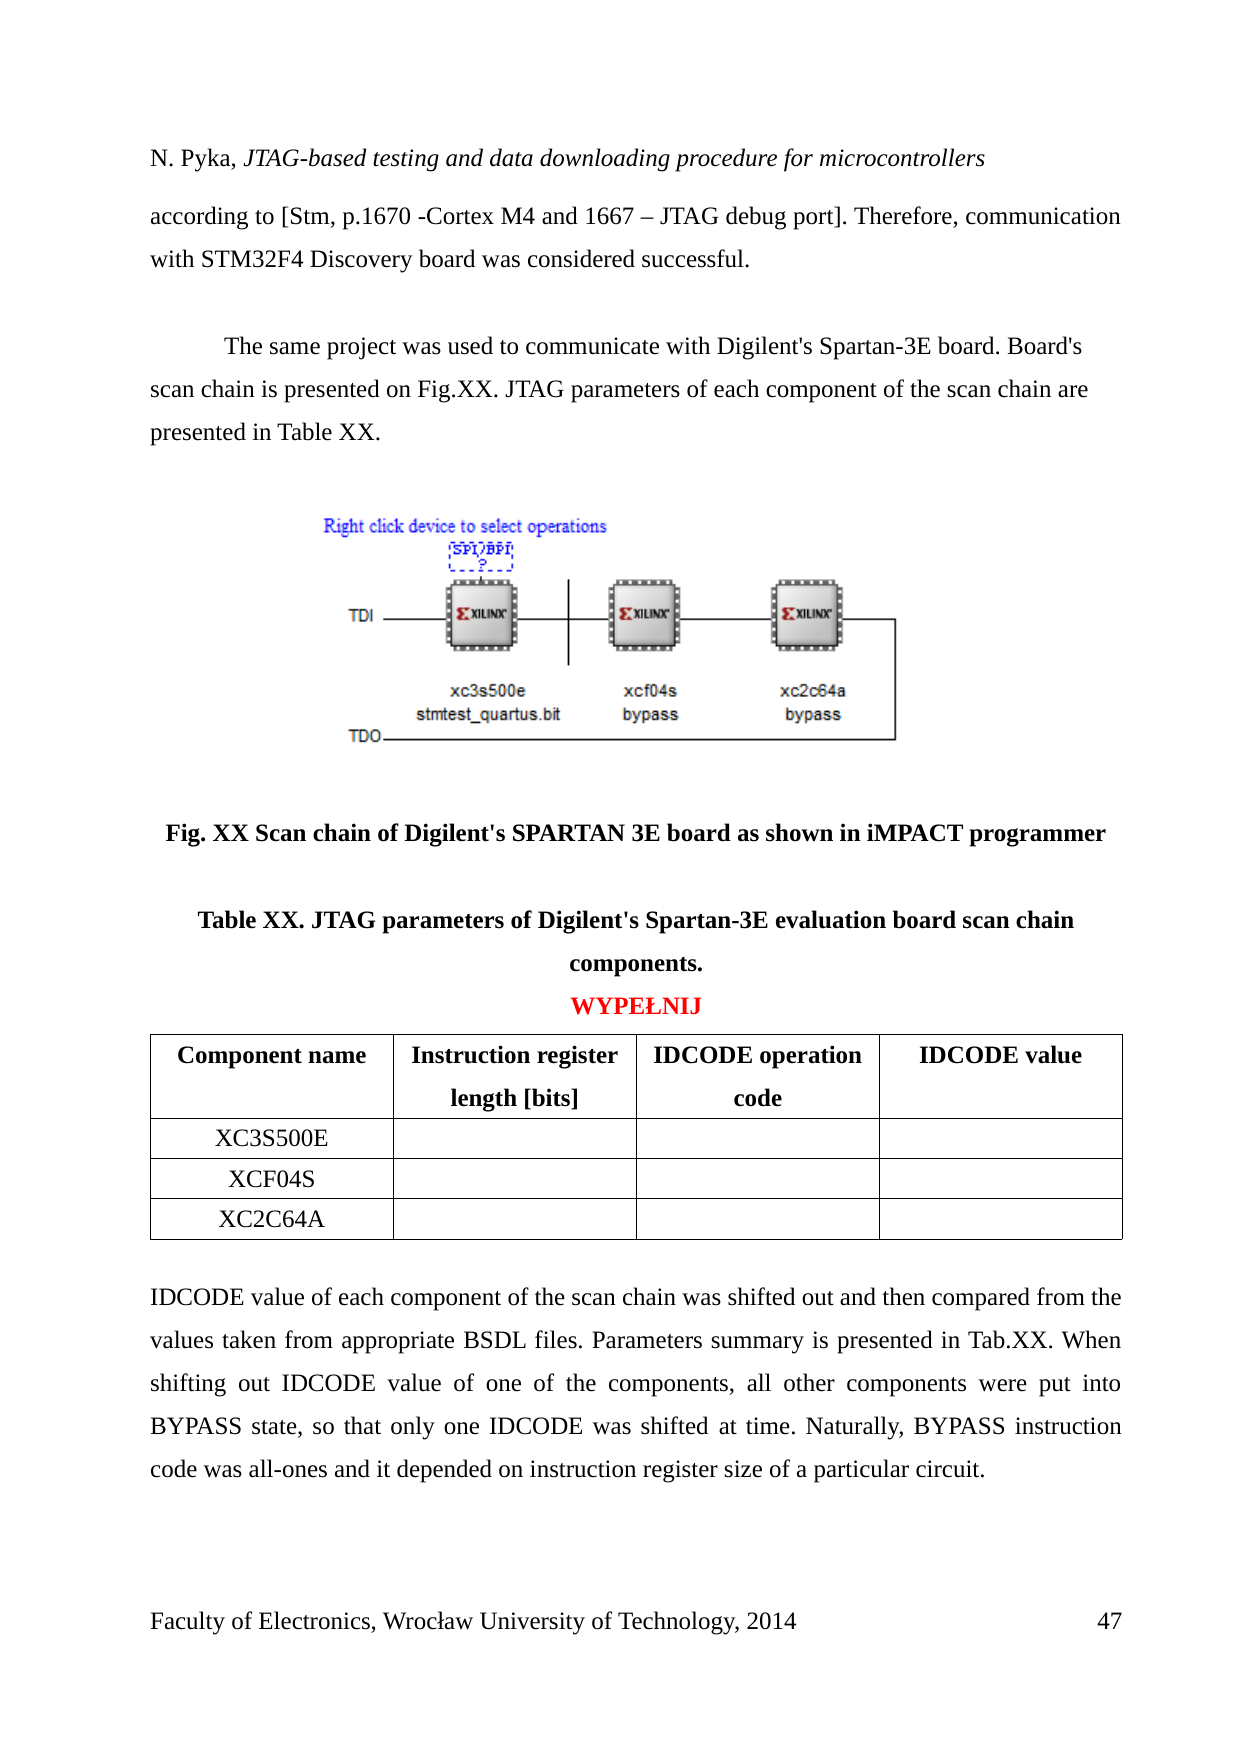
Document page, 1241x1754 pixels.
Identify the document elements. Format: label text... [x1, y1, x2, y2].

text WYPEŁNIJ [150, 991, 1122, 1020]
table_cell [637, 1159, 879, 1198]
table_cell [880, 1119, 1122, 1158]
text The same project was used to communicate with Digilent's Spartan-3E board. Board's scan chain is presented on Fig.XX. JTAG parameters of each component of the scan chain are presented in Table XX. [150, 331, 1122, 446]
text according to [Stm, p.1670 -Cortex M4 and 1667 – JTAG debug port]. Therefore, communication with STM32F4 Discovery board was considered successful. [150, 201, 1122, 273]
text Table XX. JTAG parameters of Digilent's Spartan-3E evaluation board scan chain components. [150, 905, 1122, 977]
table_cell XC3S500E [151, 1119, 393, 1158]
table_cell [394, 1119, 636, 1158]
table_cell [637, 1199, 879, 1238]
table_cell [394, 1199, 636, 1238]
table_header IDCODE operation code [637, 1035, 879, 1118]
table_cell [880, 1199, 1122, 1238]
table_header IDCODE value [880, 1035, 1122, 1118]
table_cell [637, 1119, 879, 1158]
table_header Instruction register length [bits] [394, 1035, 636, 1118]
table_cell [880, 1159, 1122, 1198]
text Fig. XX Scan chain of Digilent's SPARTAN 3E board as shown in iMPACT programmer [150, 818, 1122, 847]
table_cell [394, 1159, 636, 1198]
text IDCODE value of each component of the scan chain was shifted out and then compared from the values taken from appropriate BSDL files. Parameters summary is presented in Tab.XX. When shifting out IDCODE value of one of the components, all other components were put into BYPASS state, so that only one IDCODE was shifted at time. Naturally, BYPASS instruction code was all-ones and it depended on instruction register size of a particular circuit. [150, 1282, 1122, 1483]
table_cell XC2C64A [151, 1199, 393, 1238]
table_cell XCF04S [151, 1159, 393, 1198]
picture [321, 503, 951, 761]
table_header Component name [151, 1035, 393, 1118]
